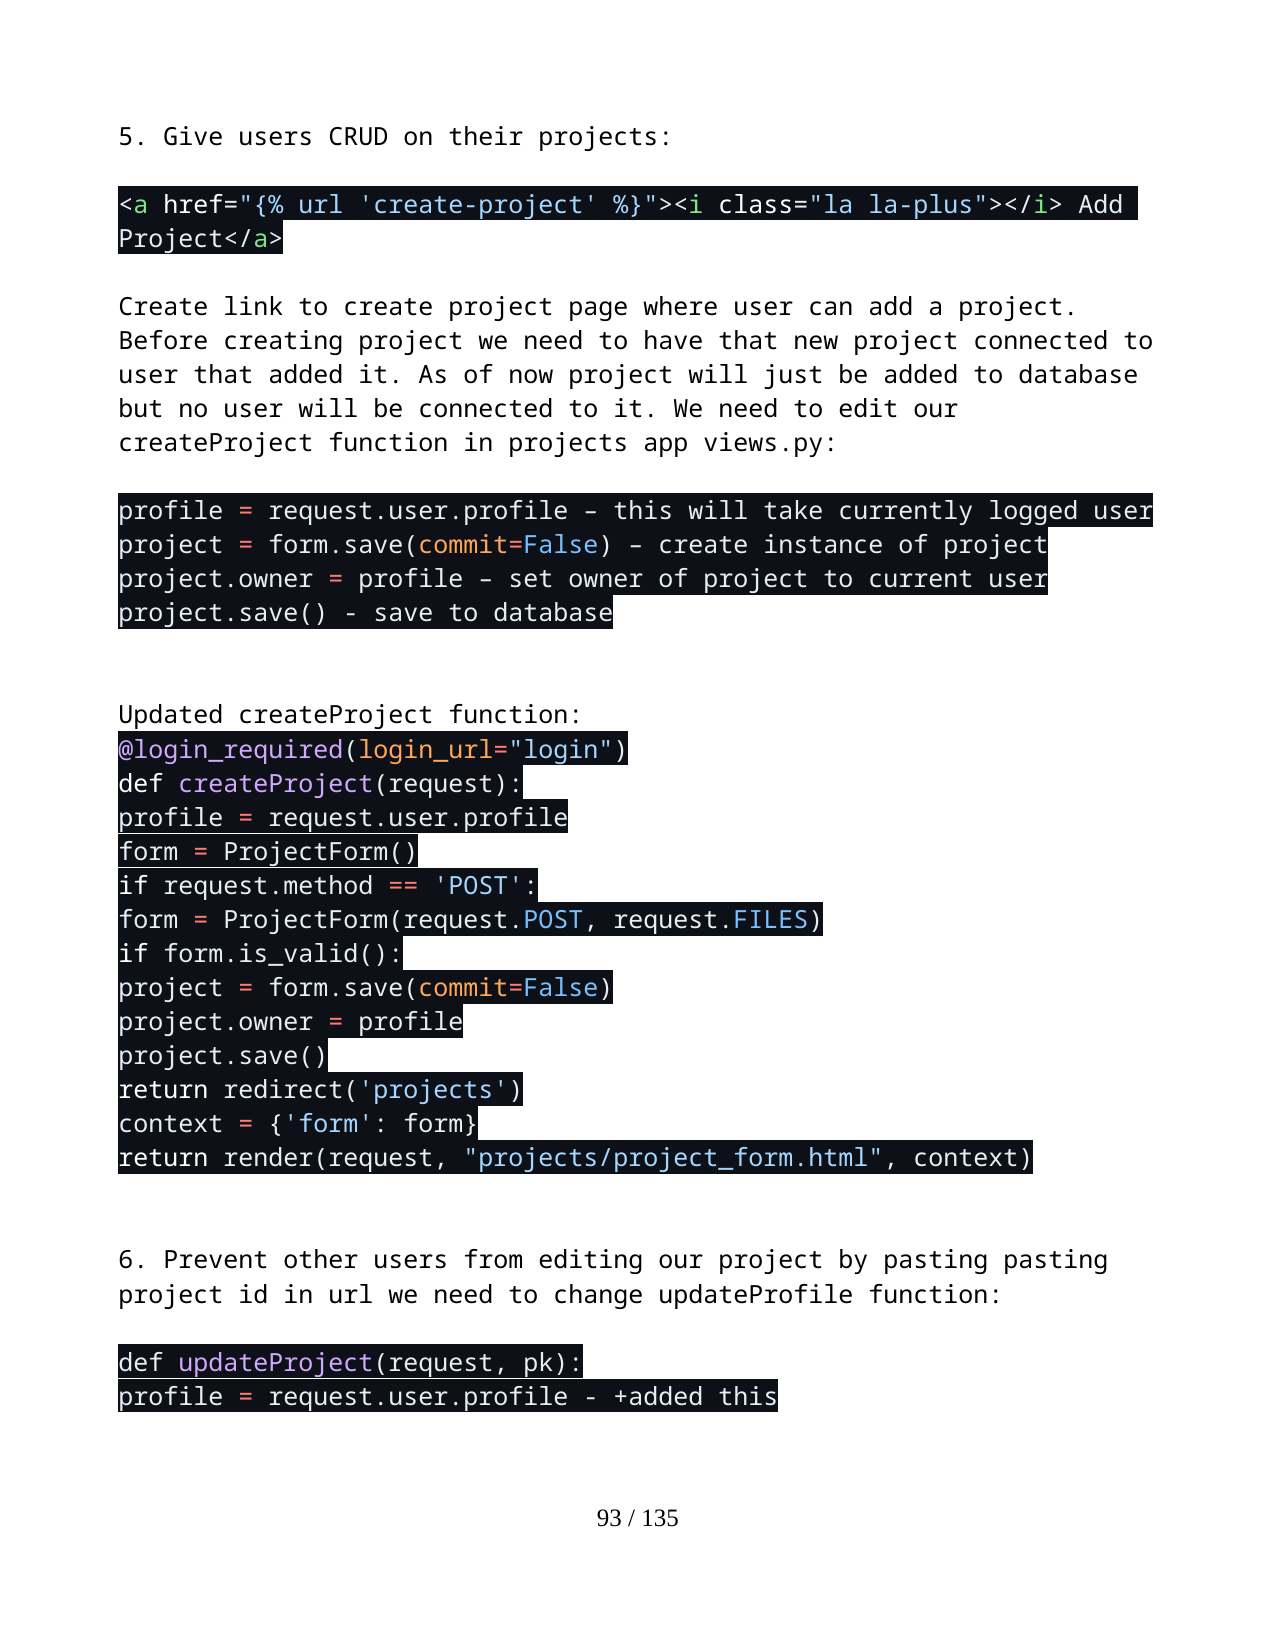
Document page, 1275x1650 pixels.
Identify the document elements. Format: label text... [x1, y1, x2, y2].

text return redirect('projects') [118, 1072, 1157, 1106]
text Create link to create project page where user can add a project. Before creating project we need to have that new project connected to user that added it. As of now project will just be added to database but no user will be connected to it. We need to edit our createProject function in projects app views.py: [118, 288, 1157, 459]
text if request.method == 'POST': [118, 867, 1157, 902]
text 6. Prevent other users from editing our project by pasting pasting project id in url we need to change updateProfile function: [118, 1242, 1157, 1310]
text project.save() - save to database [118, 595, 1157, 629]
text project = form.save(commit=False) [118, 970, 1157, 1004]
text if form.is_valid(): [118, 936, 1157, 970]
text project.owner = profile [118, 1004, 1157, 1038]
text form = ProjectForm(request.POST, request.FILES) [118, 902, 1157, 936]
text context = {'form': form} [118, 1106, 1157, 1140]
text project.save() [118, 1038, 1157, 1072]
text profile = request.user.profile – this will take currently logged user [118, 493, 1157, 527]
text <a href="{% url 'create-project' %}"><i class="la la-plus"></i> Add Project</a> [118, 186, 1157, 254]
text form = ProjectForm() [118, 833, 1157, 867]
text def updateProject(request, pk): [118, 1344, 1157, 1378]
text project = form.save(commit=False) – create instance of project [118, 527, 1157, 561]
text project.owner = profile – set owner of project to current user [118, 561, 1157, 595]
text 5. Give users CRUD on their projects: [118, 118, 1157, 152]
text @login_required(login_url="login") [118, 731, 1157, 765]
text return render(request, "projects/project_form.html", context) [118, 1140, 1157, 1174]
text Updated createProject function: [118, 697, 1157, 731]
text profile = request.user.profile [118, 799, 1157, 833]
text def createProject(request): [118, 765, 1157, 799]
text profile = request.user.profile - +added this [118, 1378, 1157, 1412]
